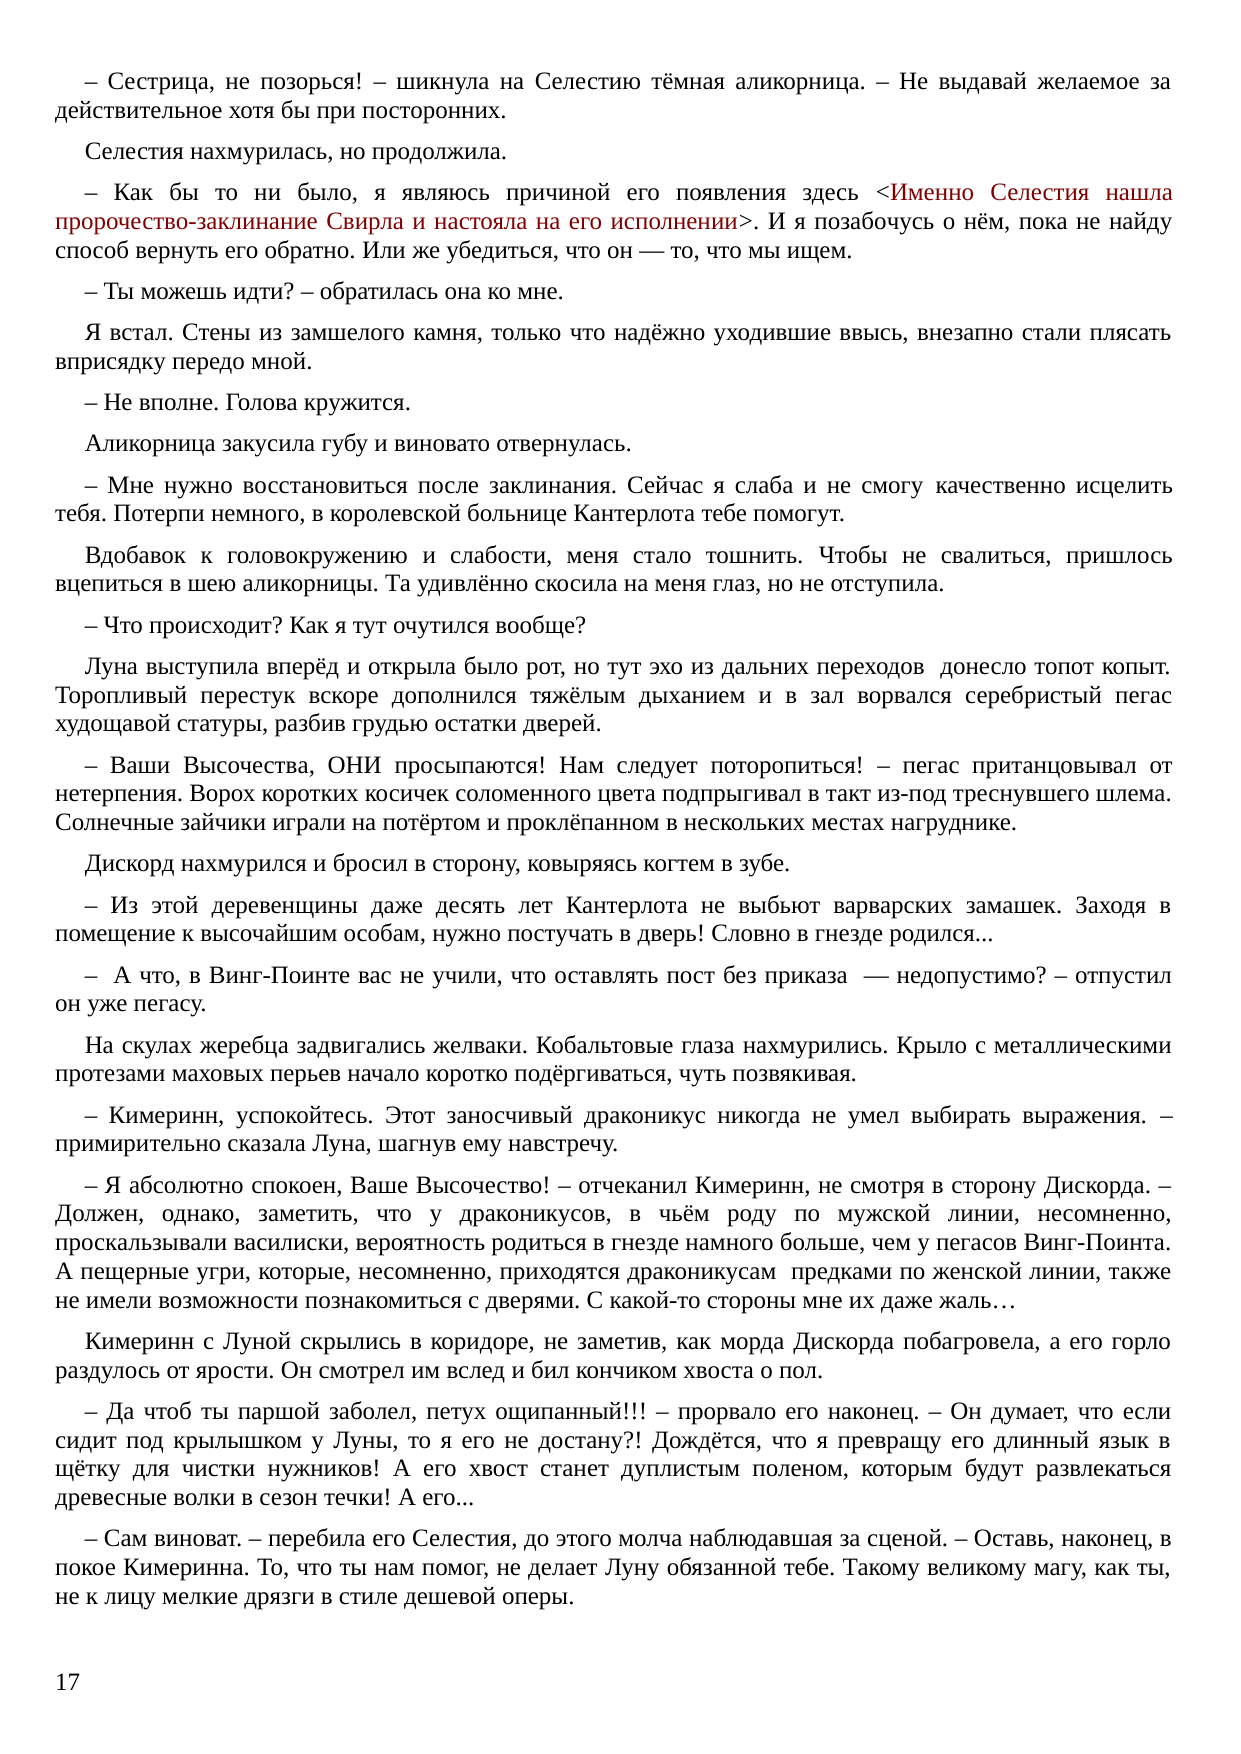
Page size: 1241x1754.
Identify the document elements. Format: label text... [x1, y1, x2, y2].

text – Ты можешь идти? – обратилась она ко мне. [55, 276, 1173, 305]
text Кимеринн с Луной скрылись в коридоре, не заметив, как морда Дискорда побагровела, а его горло раздулось от ярости. Он смотрел им вслед и бил кончиком хвоста о пол. [55, 1326, 1173, 1383]
text – Как бы то ни было, я являюсь причиной его появления здесь <Именно Селестия нашла пророчество-заклинание Свирла и настояла на его исполнении>. И я позабочусь о нём, пока не найду способ вернуть его обратно. Или же убедиться, что он — то, что мы ищем. [55, 177, 1173, 263]
text – Мне нужно восстановиться после заклинания. Сейчас я слаба и не смогу качественно исцелить тебя. Потерпи немного, в королевской больнице Кантерлота тебе помогут. [55, 470, 1173, 527]
text – Кимеринн, успокойтесь. Этот заносчивый драконикус никогда не умел выбирать выражения. – примирительно сказала Луна, шагнув ему навстречу. [55, 1100, 1173, 1157]
text – Сестрица, не позорься! – шикнула на Селестию тёмная аликорница. – Не выдавай желаемое за действительное хотя бы при посторонних. [55, 66, 1173, 123]
text – Что происходит? Как я тут очутился вообще? [55, 610, 1173, 638]
text – Сам виноват. – перебила его Селестия, до этого молча наблюдавшая за сценой. – Оставь, наконец, в покое Кимеринна. То, что ты нам помог, не делает Луну обязанной тебе. Такому великому магу, как ты, не к лицу мелкие дрязги в стиле дешевой оперы. [55, 1523, 1173, 1610]
text Селестия нахмурилась, но продолжила. [55, 136, 1173, 165]
text – Я абсолютно спокоен, Ваше Высочество! – отчеканил Кимеринн, не смотря в сторону Дискорда. – Должен, однако, заметить, что у драконикусов, в чьём роду по мужской линии, несомненно, проскальзывали василиски, вероятность родиться в гнезде намного больше, чем у пегасов Винг-Поинта. А пещерные угри, которые, несомненно, приходятся драконикусам предками по женской линии, также не имели возможности познакомиться с дверями. С какой-то стороны мне их даже жаль… [55, 1170, 1173, 1313]
text Вдобавок к головокружению и слабости, меня стало тошнить. Чтобы не свалиться, пришлось вцепиться в шею аликорницы. Та удивлённо скосила на меня глаз, но не отступила. [55, 540, 1173, 597]
text Дискорд нахмурился и бросил в сторону, ковыряясь когтем в зубе. [55, 848, 1173, 877]
text – Не вполне. Голова кружится. [55, 387, 1173, 416]
text На скулах жеребца задвигались желваки. Кобальтовые глаза нахмурились. Крыло с металлическими протезами маховых перьев начало коротко подёргиваться, чуть позвякивая. [55, 1030, 1173, 1087]
text – Из этой деревенщины даже десять лет Кантерлота не выбьют варварских замашек. Заходя в помещение к высочайшим особам, нужно постучать в дверь! Словно в гнезде родился... [55, 890, 1173, 947]
text Луна выступила вперёд и открыла было рот, но тут эхо из дальних переходов донесло топот копыт. Торопливый перестук вскоре дополнился тяжёлым дыханием и в зал ворвался серебристый пегас худощавой статуры, разбив грудью остатки дверей. [55, 651, 1173, 737]
text Я встал. Стены из замшелого камня, только что надёжно уходившие ввысь, внезапно стали плясать вприсядку передо мной. [55, 317, 1173, 375]
text Аликорница закусила губу и виновато отвернулась. [55, 428, 1173, 457]
text – А что, в Винг-Поинте вас не учили, что оставлять пост без приказа — недопустимо? – отпустил он уже пегасу. [55, 960, 1173, 1017]
text – Да чтоб ты паршой заболел, петух ощипанный!!! – прорвало его наконец. – Он думает, что если сидит под крылышком у Луны, то я его не достану?! Дождётся, что я превращу его длинный язык в щётку для чистки нужников! А его хвост станет дуплистым поленом, которым будут развлекаться древесные волки в сезон течки! А его... [55, 1396, 1173, 1511]
text – Ваши Высочества, ОНИ просыпаются! Нам следует поторопиться! – пегас пританцовывал от нетерпения. Ворох коротких косичек соломенного цвета подпрыгивал в такт из-под треснувшего шлема. Солнечные зайчики играли на потёртом и проклёпанном в нескольких местах нагруднике. [55, 750, 1173, 836]
